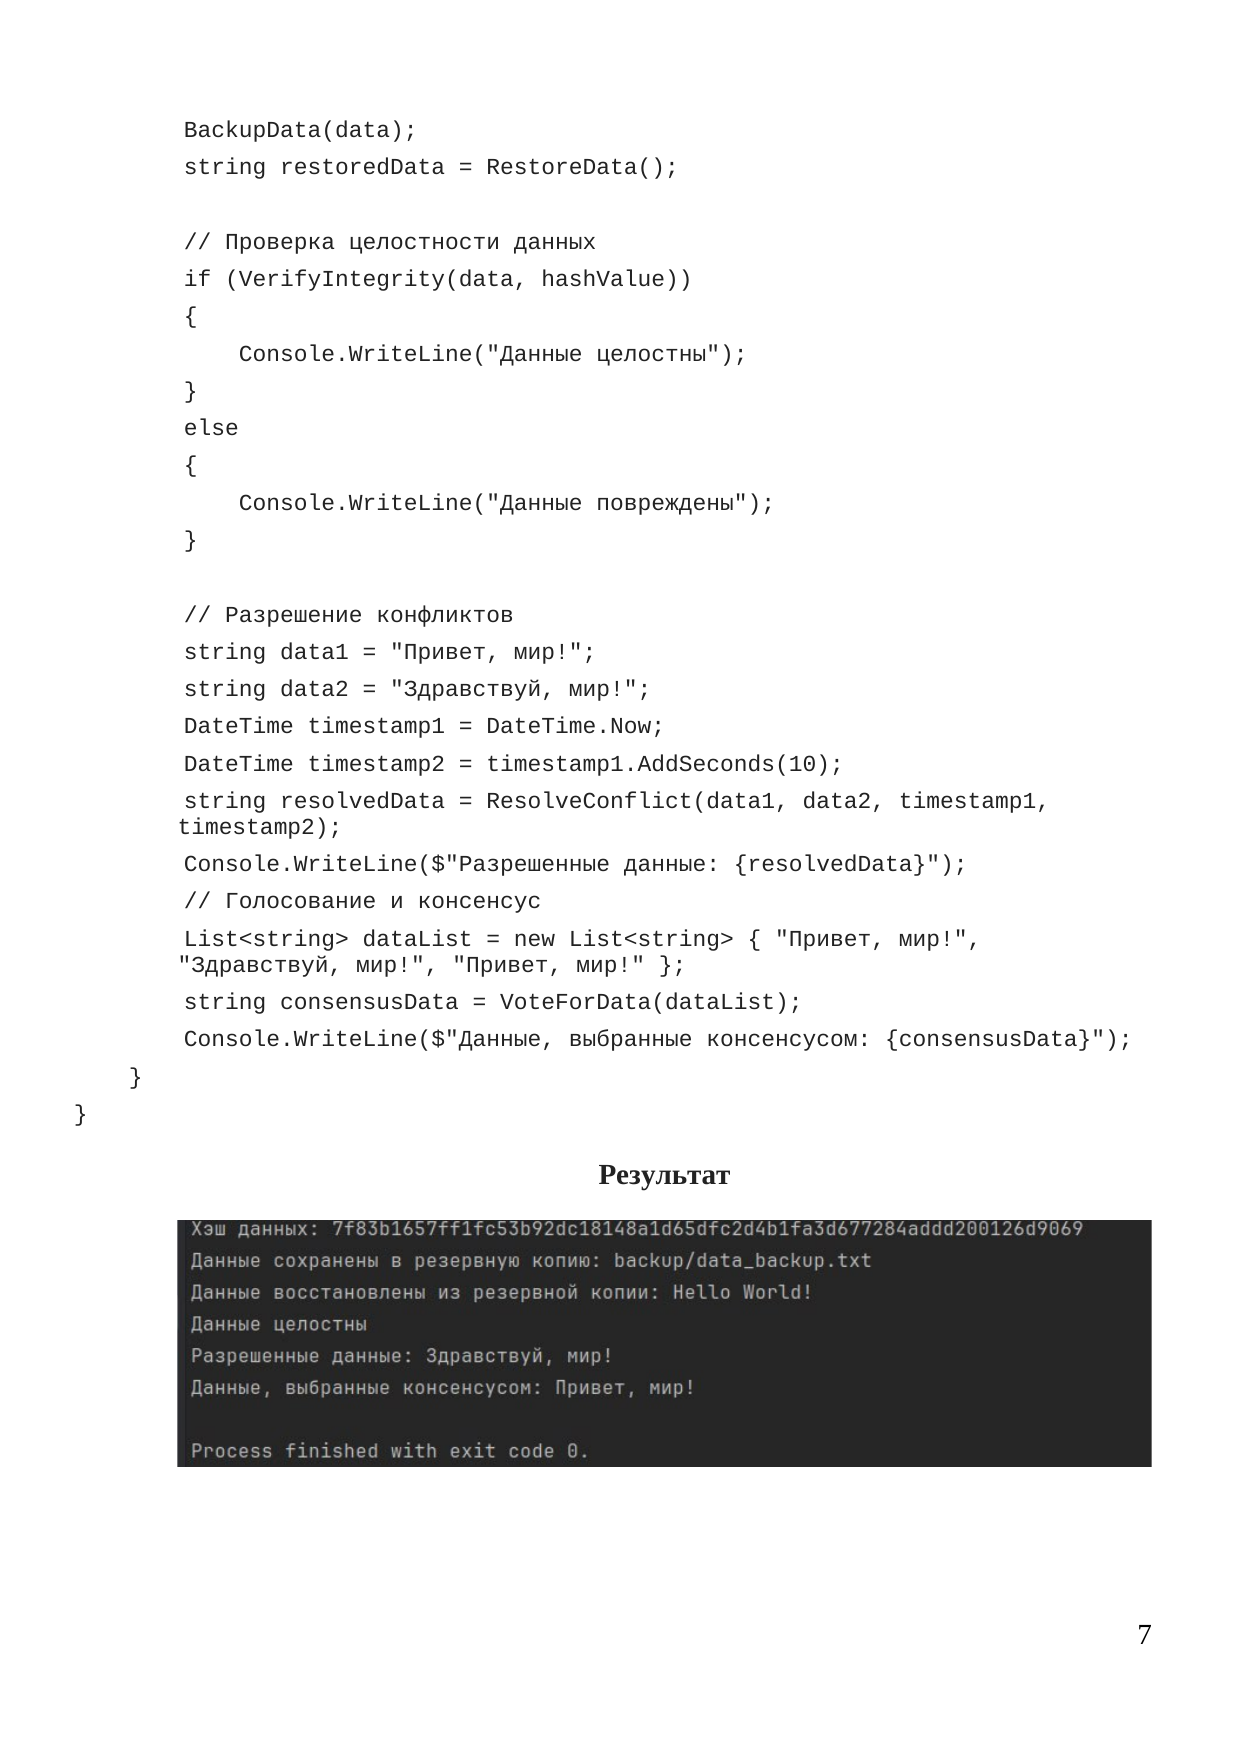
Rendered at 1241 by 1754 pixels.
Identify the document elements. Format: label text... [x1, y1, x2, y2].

text DateTime timestamp2 = timestamp1.AddSeconds(10); [74, 752, 1152, 778]
text string data2 = "Здравствуй, мир!"; [74, 677, 1152, 703]
text // Разрешение конфликтов [74, 603, 1152, 629]
text } [74, 1102, 1152, 1128]
text string data1 = "Привет, мир!"; [74, 640, 1152, 666]
text BackupData(data); [74, 118, 1152, 144]
text // Проверка целостности данных [74, 230, 1152, 256]
text Результат [177, 1157, 1152, 1191]
text else [74, 416, 1152, 442]
text // Голосование и консенсус [74, 890, 1152, 916]
text Console.WriteLine($"Данные, выбранные консенсусом: {consensusData}"); [74, 1028, 1152, 1054]
text DateTime timestamp1 = DateTime.Now; [74, 715, 1152, 741]
text } [74, 528, 1152, 554]
text string consensusData = VoteForData(dataList); [74, 990, 1152, 1016]
text string restoredData = RestoreData(); [74, 155, 1152, 181]
text List<string> dataList = new List<string> { "Привет, мир!", "Здравствуй, мир!", "Привет, мир!" }; [74, 927, 1152, 979]
text } [74, 1065, 1152, 1091]
text Console.WriteLine("Данные повреждены"); [74, 491, 1152, 517]
picture [177, 1220, 1152, 1467]
text { [74, 454, 1152, 480]
text { [74, 304, 1152, 331]
text Console.WriteLine("Данные целостны"); [74, 342, 1152, 368]
text } [74, 379, 1152, 405]
text Console.WriteLine($"Разрешенные данные: {resolvedData}"); [74, 853, 1152, 878]
text string resolvedData = ResolveConflict(data1, data2, timestamp1, timestamp2); [74, 789, 1152, 841]
text if (VerifyIntegrity(data, hashValue)) [74, 267, 1152, 293]
